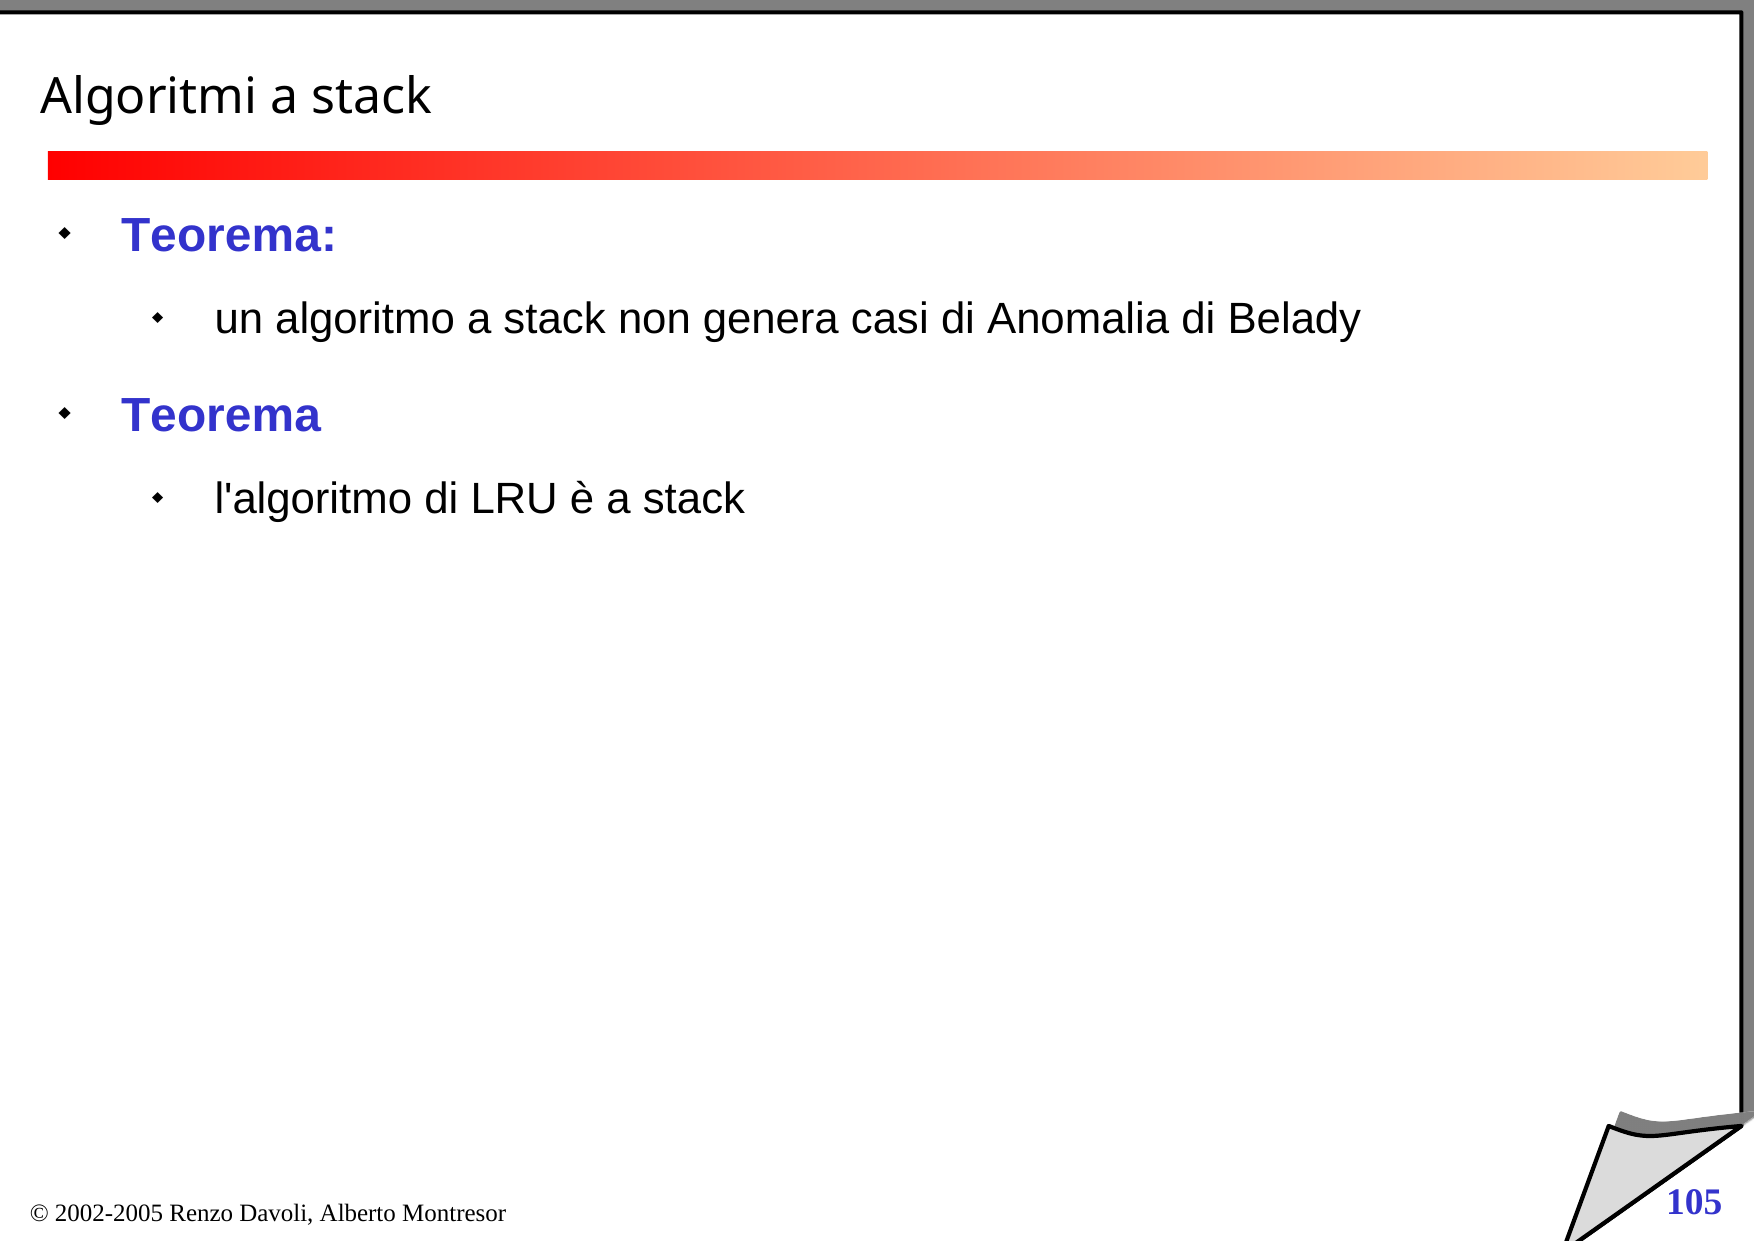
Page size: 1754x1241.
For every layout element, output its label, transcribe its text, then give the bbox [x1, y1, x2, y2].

list Teorema: un algoritmo a stack non genera casi di Anomalia di Belady Teorema l'algoritmo di LRU è a stack [58, 206, 1696, 815]
text_box MMU [750, 152, 754, 179]
title Algoritmi a stack [40, 49, 1714, 144]
